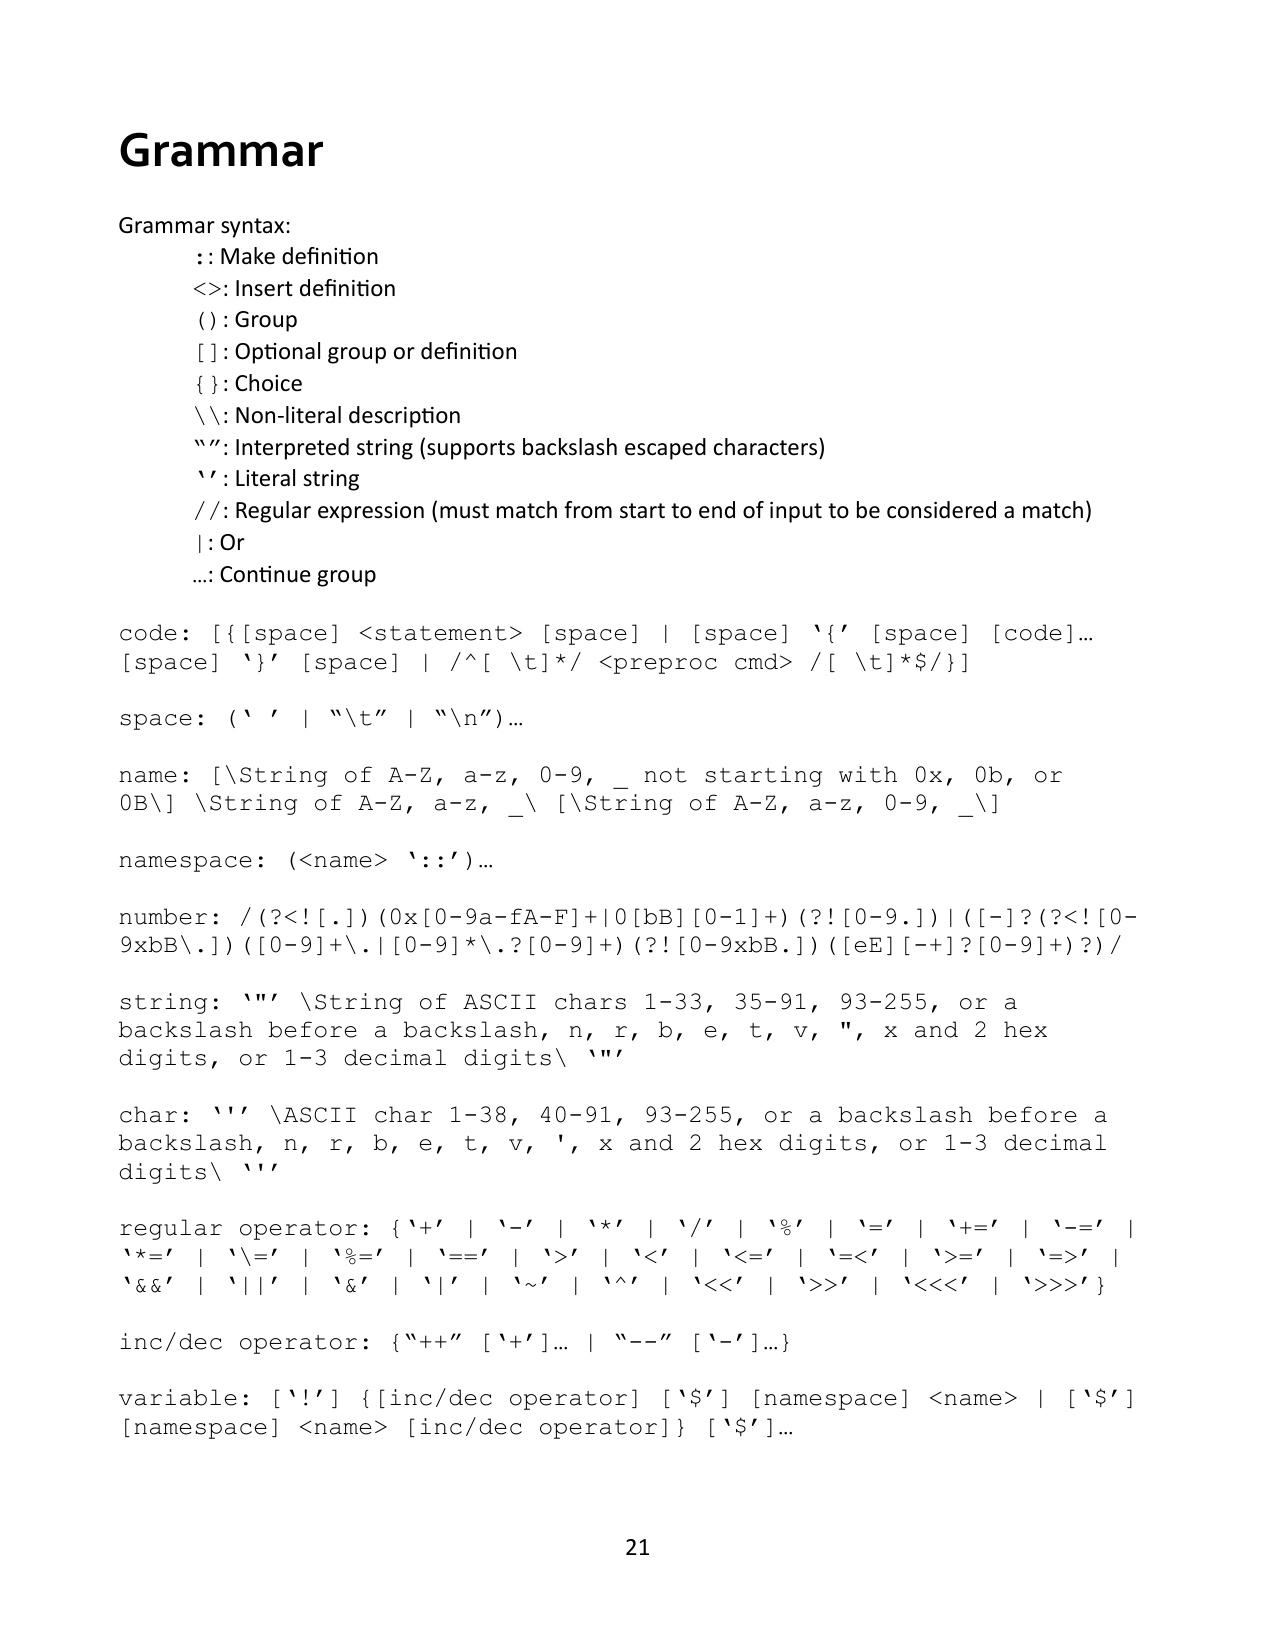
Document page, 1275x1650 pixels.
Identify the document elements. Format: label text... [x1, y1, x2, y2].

text code: [{[space] <statement> [space] | [space] ‘{’ [space] [code]… [space] ‘}’ [space] | /^[ \t]*/ <preproc cmd> /[ \t]*$/}] [118, 620, 1157, 677]
text Grammar syntax: [118, 209, 1157, 240]
text ‘’: Literal string [118, 462, 1157, 494]
text {}: Choice [118, 367, 1157, 399]
text :: Make definition [118, 240, 1157, 272]
text []: Optional group or definition [118, 335, 1157, 367]
text number: /(?<![.])(0x[0-9a-fA-F]+|0[bB][0-1]+)(?![0-9.])|([-]?(?<![0-9xbB\.])([0-9]+\.|[0-9]*\.?[0-9]+)(?![0-9xbB.])([eE][-+]?[0-9]+)?)/ [118, 903, 1157, 960]
text //: Regular expression (must match from start to end of input to be considered a match) [118, 494, 1157, 526]
text namespace: (<name> ‘::’)… [118, 847, 1157, 875]
text \\: Non-literal description [118, 399, 1157, 431]
text “”: Interpreted string (supports backslash escaped characters) [118, 431, 1157, 462]
text <>: Insert definition [118, 272, 1157, 303]
subtitle Grammar [118, 118, 1157, 179]
text char: ‘'’ \ASCII char 1-38, 40-91, 93-255, or a backslash before a backslash, n, r, b, e, t, v, ', x and 2 hex digits, or 1-3 decimal digits\ ‘'’ [118, 1102, 1157, 1187]
text |: Or [118, 526, 1157, 558]
text variable: [‘!’] {[inc/dec operator] [‘$’] [namespace] <name> | [‘$’] [namespace] <name> [inc/dec operator]} [‘$’]… [118, 1385, 1157, 1442]
text (): Group [118, 303, 1157, 335]
text space: (‘ ’ | “\t” | “\n”)… [118, 705, 1157, 733]
text …: Continue group [118, 558, 1157, 589]
text regular operator: {‘+’ | ‘-’ | ‘*’ | ‘/’ | ‘%’ | ‘=’ | ‘+=’ | ‘-=’ | ‘*=’ | ‘\=’ | ‘%=’ | ‘==’ | ‘>’ | ‘<’ | ‘<=’ | ‘=<’ | ‘>=’ | ‘=>’ | ‘&&’ | ‘||’ | ‘&’ | ‘|’ | ‘~’ | ‘^’ | ‘<<’ | ‘>>’ | ‘<<<’ | ‘>>>’} [118, 1215, 1157, 1300]
text name: [\String of A-Z, a-z, 0-9, _ not starting with 0x, 0b, or 0B\] \String of A-Z, a-z, _\ [\String of A-Z, a-z, 0-9, _\] [118, 762, 1157, 818]
text inc/dec operator: {“++” [‘+’]… | “--” [‘-’]…} [118, 1328, 1157, 1357]
text string: ‘"’ \String of ASCII chars 1-33, 35-91, 93-255, or a backslash before a backslash, n, r, b, e, t, v, ", x and 2 hex digits, or 1-3 decimal digits\ ‘"’ [118, 988, 1157, 1073]
